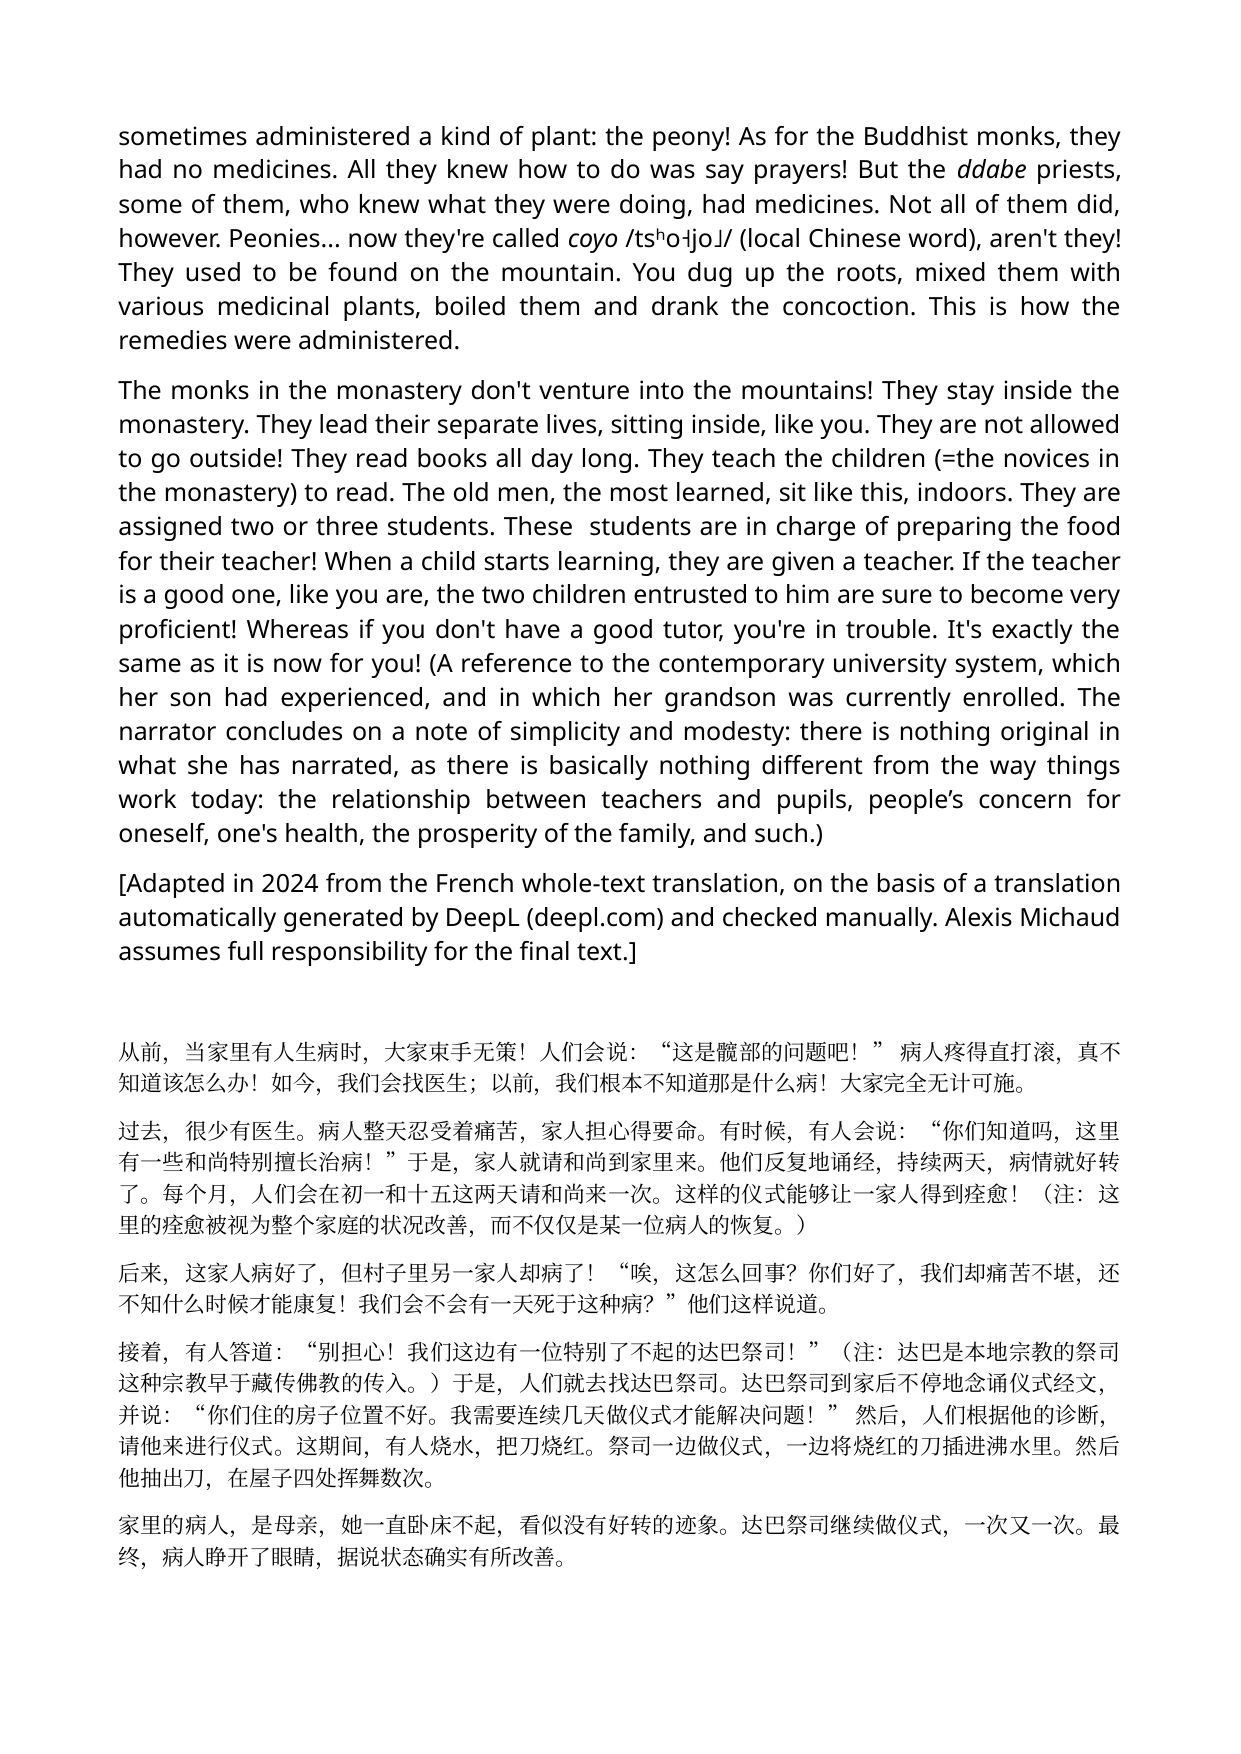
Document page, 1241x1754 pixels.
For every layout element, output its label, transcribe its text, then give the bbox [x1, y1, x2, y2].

text 从前，当家里有人生病时，大家束手无策！人们会说：“这是髋部的问题吧！” 病人疼得直打滚，真不知道该怎么办！如今，我们会找医生；以前，我们根本不知道那是什么病！大家完全无计可施。 [118, 1035, 1122, 1098]
text 后来，这家人病好了，但村子里另一家人却病了！“唉，这怎么回事？你们好了，我们却痛苦不堪，还不知什么时候才能康复！我们会不会有一天死于这种病？”他们这样说道。 [118, 1256, 1122, 1319]
text 过去，很少有医生。病人整天忍受着痛苦，家人担心得要命。有时候，有人会说：“你们知道吗，这里有一些和尚特别擅长治病！”于是，家人就请和尚到家里来。他们反复地诵经，持续两天，病情就好转了。每个月，人们会在初一和十五这两天请和尚来一次。这样的仪式能够让一家人得到痊愈！（注：这里的痊愈被视为整个家庭的状况改善，而不仅仅是某一位病人的恢复。） [118, 1114, 1122, 1240]
text 家里的病人，是母亲，她一直卧床不起，看似没有好转的迹象。达巴祭司继续做仪式，一次又一次。最终，病人睁开了眼睛，据说状态确实有所改善。 [118, 1509, 1122, 1572]
text sometimes administered a kind of plant: the peony! As for the Buddhist monks, they had no medicines. All they knew how to do was say prayers! But the ddabe priests, some of them, who knew what they were doing, had medicines. Not all of them did, however. Peonies... now they're called coyo /tsʰo˧jo˩/ (local Chinese word), aren't they! They used to be found on the mountain. You dug up the roots, mixed them with various medicinal plants, boiled them and drank the concoction. This is how the remedies were administered. [118, 118, 1122, 357]
text 接着，有人答道：“别担心！我们这边有一位特别了不起的达巴祭司！”（注：达巴是本地宗教的祭司，这种宗教早于藏传佛教的传入。）于是，人们就去找达巴祭司。达巴祭司到家后不停地念诵仪式经文，并说：“你们住的房子位置不好。我需要连续几天做仪式才能解决问题！” 然后，人们根据他的诊断，请他来进行仪式。这期间，有人烧水，把刀烧红。祭司一边做仪式，一边将烧红的刀插进沸水里。然后，他抽出刀，在屋子四处挥舞数次。 [118, 1335, 1122, 1492]
text [Adapted in 2024 from the French whole-text translation, on the basis of a translation automatically generated by DeepL (deepl.com) and checked manually. Alexis Michaud assumes full responsibility for the final text.] [118, 866, 1122, 968]
text The monks in the monastery don't venture into the mountains! They stay inside the monastery. They lead their separate lives, sitting inside, like you. They are not allowed to go outside! They read books all day long. They teach the children (=the novices in the monastery) to read. The old men, the most learned, sit like this, indoors. They are assigned two or three students. These students are in charge of preparing the food for their teacher! When a child starts learning, they are given a teacher. If the teacher is a good one, like you are, the two children entrusted to him are sure to become very proficient! Whereas if you don't have a good tutor, you're in trouble. It's exactly the same as it is now for you! (A reference to the contemporary university system, which her son had experienced, and in which her grandson was currently enrolled. The narrator concludes on a note of simplicity and modesty: there is nothing original in what she has narrated, as there is basically nothing different from the way things work today: the relationship between teachers and pupils, people’s concern for oneself, one's health, the prosperity of the family, and such.) [118, 373, 1122, 850]
